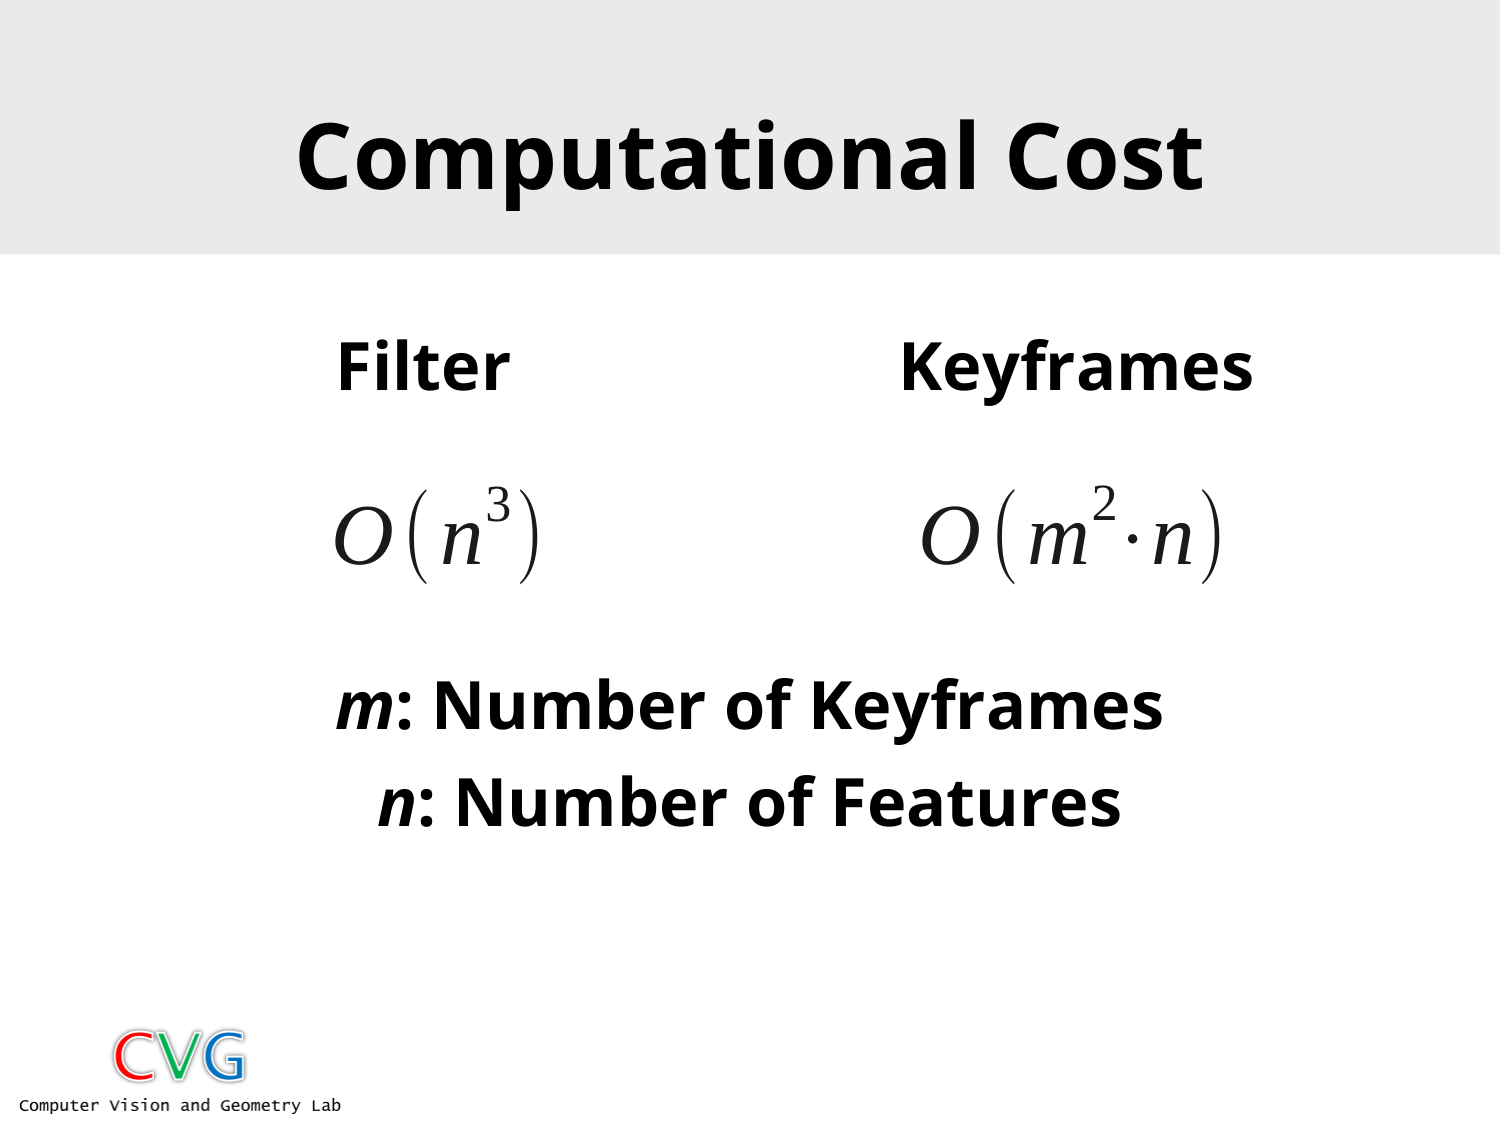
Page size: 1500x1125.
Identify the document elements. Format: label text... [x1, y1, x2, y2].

list Keyframes [765, 315, 1388, 1059]
chart [911, 474, 1235, 589]
list Filter [112, 315, 735, 1059]
chart [324, 474, 551, 589]
title Computational Cost [114, 35, 1386, 271]
list m: Number of Keyframes n: Number of Features [260, 655, 1240, 1094]
picture [1, 996, 359, 1124]
